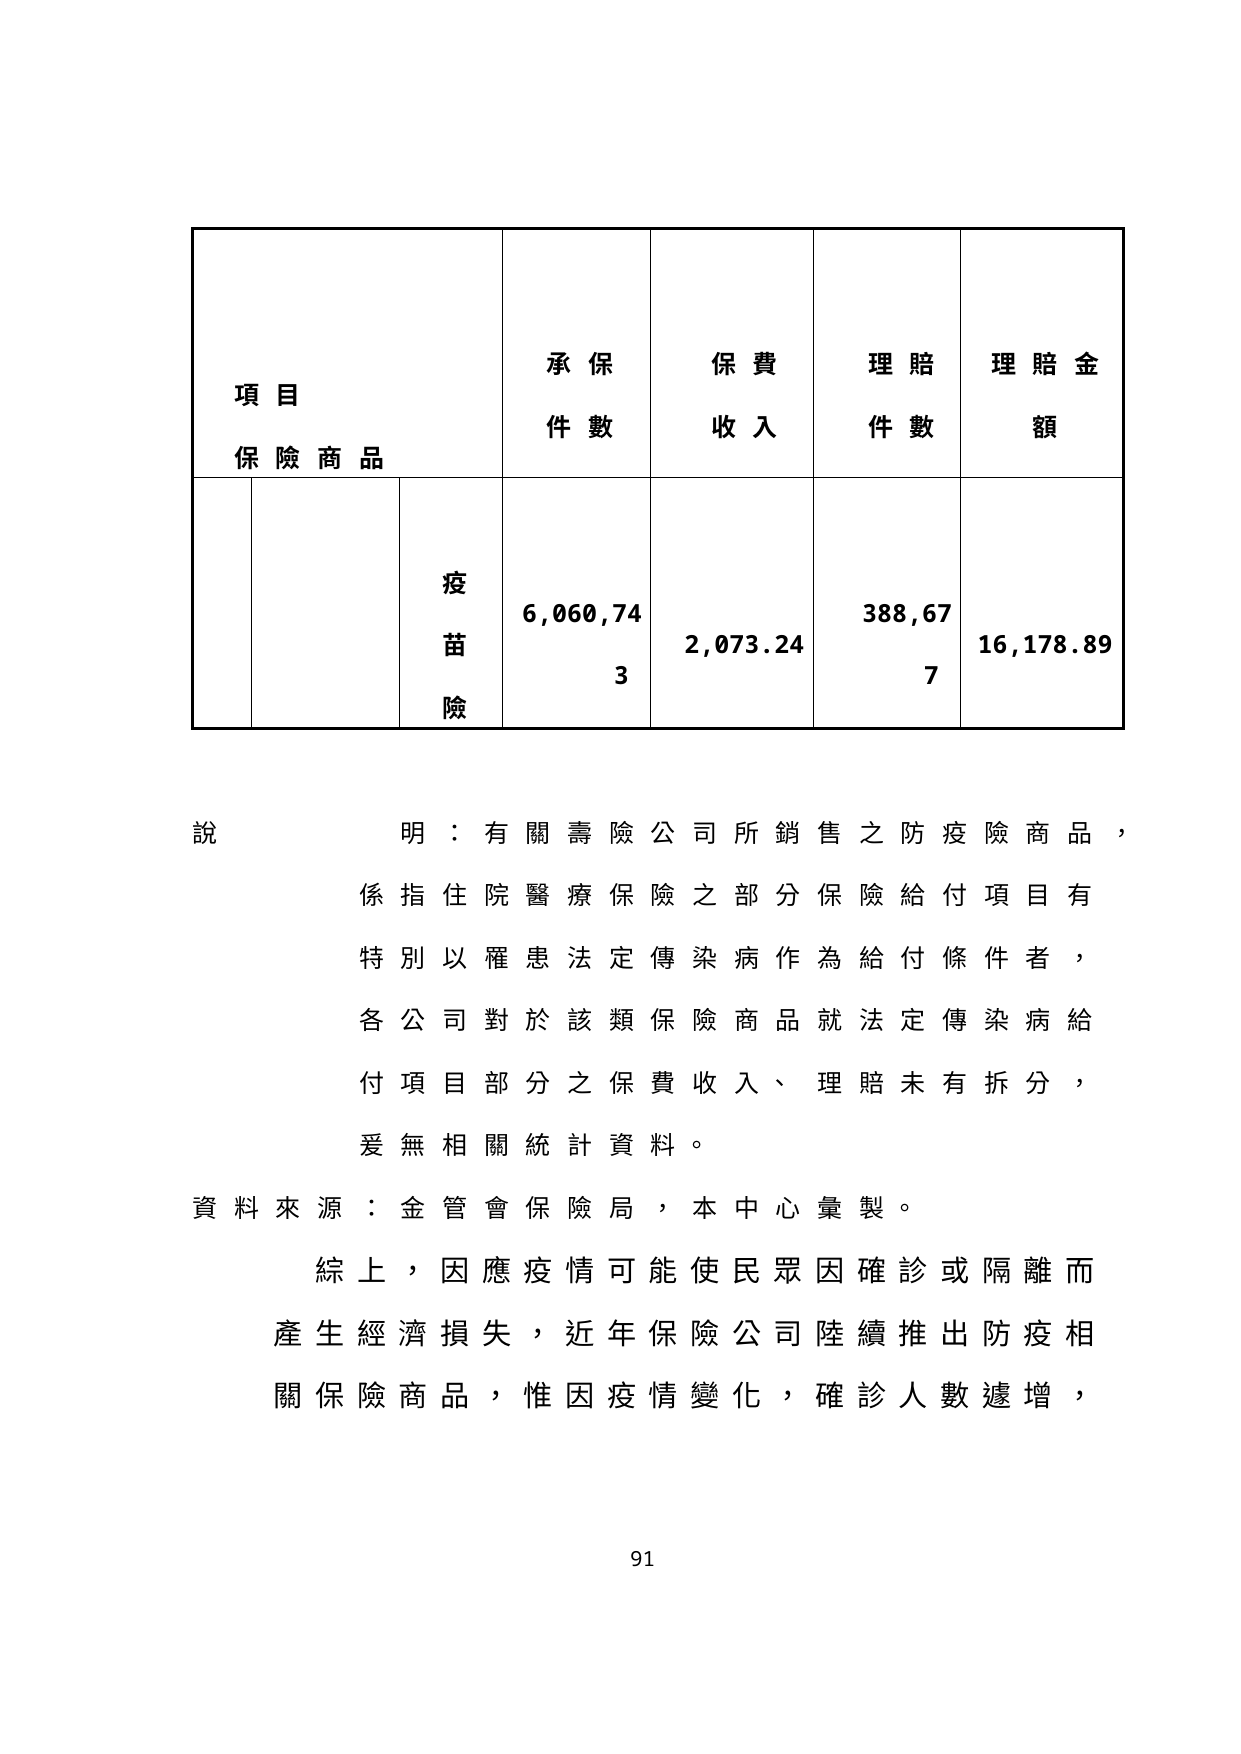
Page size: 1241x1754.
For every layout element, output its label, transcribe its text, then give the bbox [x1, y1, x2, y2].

table_cell [252, 478, 399, 727]
table_cell 388,677 [814, 478, 960, 727]
text 說 明：有關壽險公司所銷售之防疫險商品，係指住院醫療保險之部分保險給付項目有特別以罹患法定傳染病作為給付條件者，各公司對於該類保險商品就法定傳染病給付項目部分之保費收入、理賠未有拆分，爰無相關統計資料。 [184, 790, 1115, 1165]
table_cell 合 計 [194, 478, 251, 727]
table_header 保費收入 [651, 230, 813, 477]
table_cell 6,060,743 [503, 478, 650, 727]
table_cell 疫苗險 [400, 478, 502, 727]
table_header 理賠金額 [961, 230, 1122, 477]
text 資料來源：金管會保險局，本中心彙製。 [184, 1165, 1145, 1227]
table_header 項目 保險商品 [194, 230, 502, 477]
table_header 理賠件數 [814, 230, 960, 477]
text 綜上，因應疫情可能使民眾因確診或隔離而產生經濟損失，近年保險公司陸續推出防疫相關保險商品，惟因疫情變化，確診人數遽增， [243, 1227, 1101, 1415]
table_cell 2,073.24 [651, 478, 813, 727]
table_cell 16,178.89 [961, 478, 1122, 727]
table_header 承保件數 [503, 230, 650, 477]
